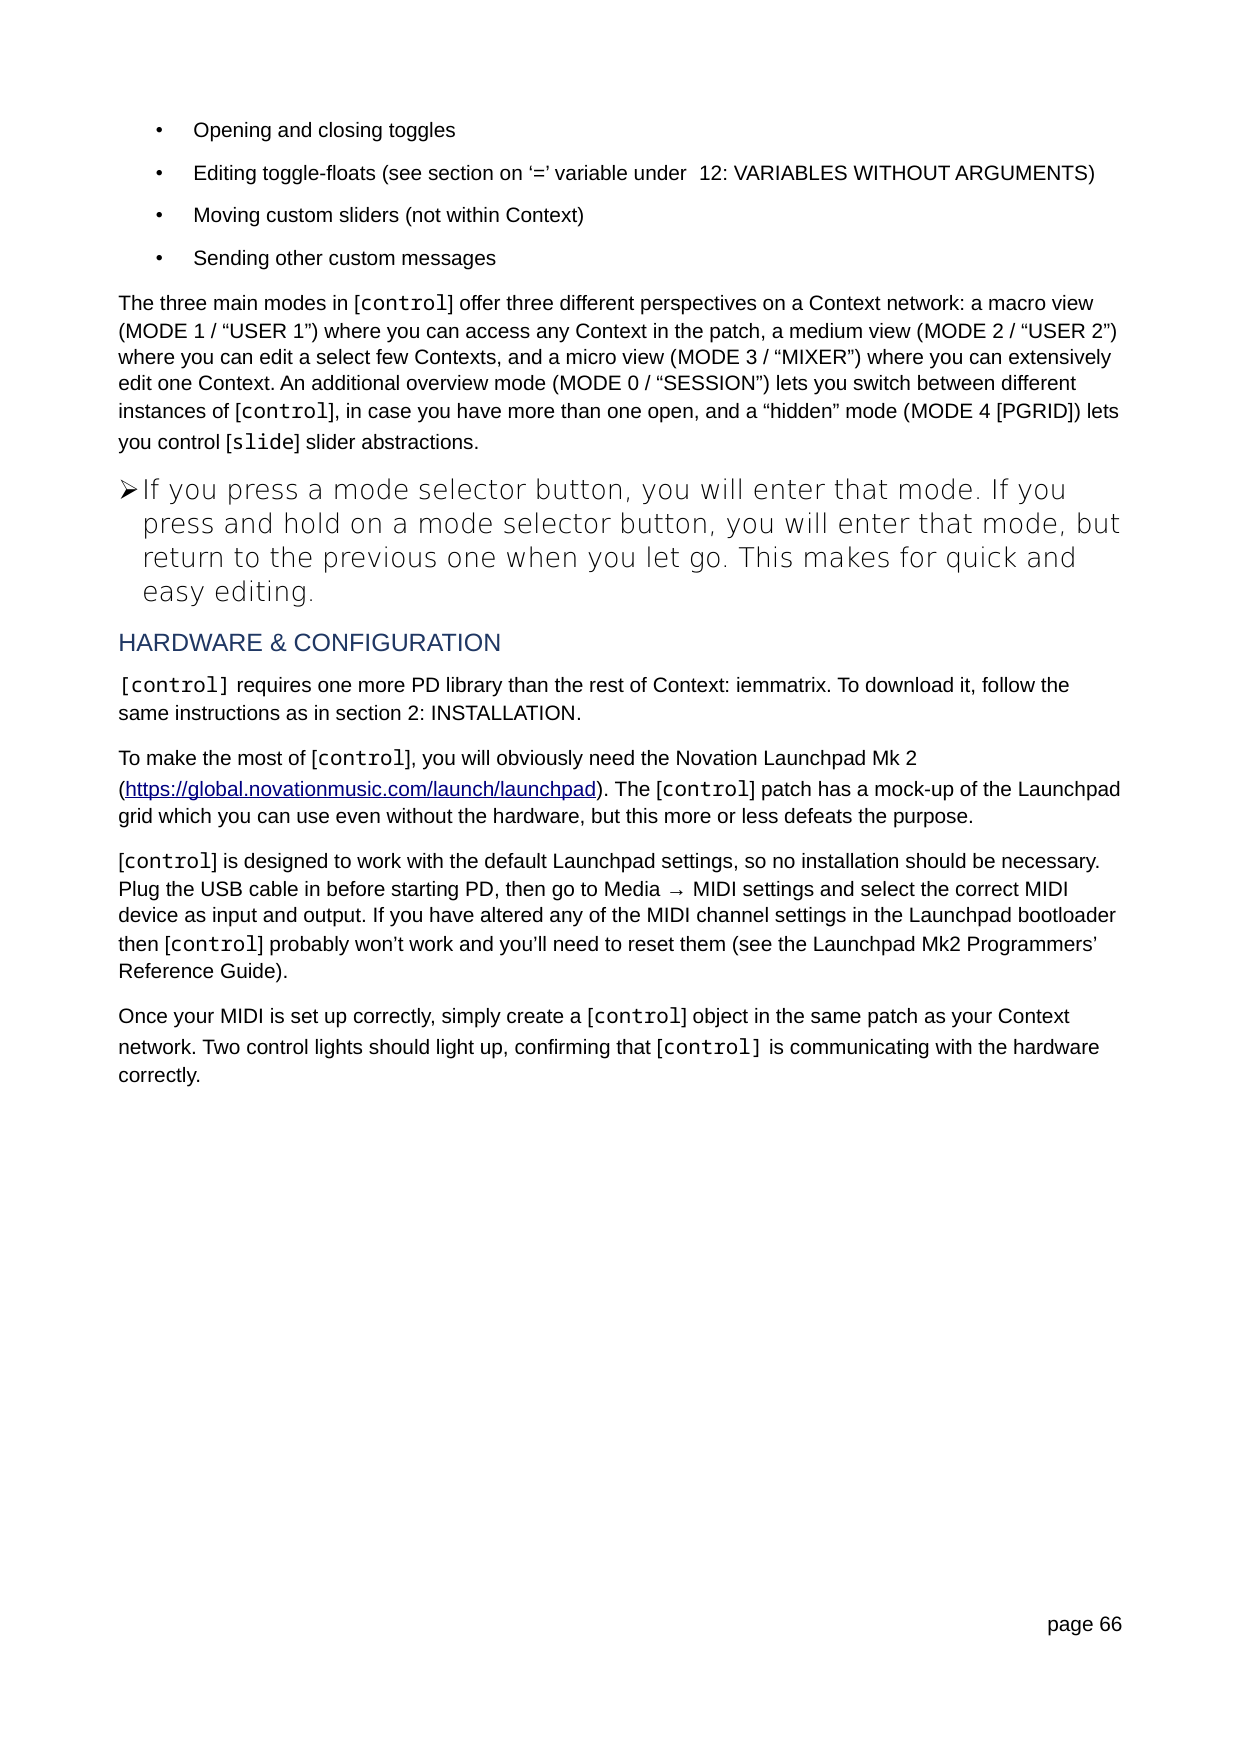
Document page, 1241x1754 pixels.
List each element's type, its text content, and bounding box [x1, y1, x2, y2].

text Once your MIDI is set up correctly, simply create a [control] object in the same patch as your Context network. Two control lights should light up, confirming that [control] is communicating with the hardware correctly. [118, 1002, 1122, 1087]
text [control] is designed to work with the default Launchpad settings, so no installation should be necessary. Plug the USB cable in before starting PD, then go to Media → MIDI settings and select the correct MIDI device as input and output. If you have altered any of the MIDI channel settings in the Launchpad bootloader then [control] probably won’t work and you’ll need to reset them (see the Launchpad Mk2 Programmers’ Reference Guide). [118, 847, 1122, 983]
list If you press a mode selector button, you will enter that mode. If you press and hold on a mode selector button, you will enter that mode, but return to the previous one when you let go. This makes for quick and easy editing. [118, 474, 1122, 608]
list Sending other custom messages [156, 246, 1122, 270]
list Opening and closing toggles [156, 118, 1122, 142]
list Moving custom sliders (not within Context) [156, 203, 1122, 227]
text [control] requires one more PD library than the rest of Context: iemmatrix. To download it, follow the same instructions as in section 2: INSTALLATION. [118, 670, 1122, 724]
text To make the most of [control], you will obviously need the Novation Launchpad Mk 2 (https://global.novationmusic.com/launch/launchpad). The [control] patch has a mock-up of the Launchpad grid which you can use even without the hardware, but this more or less defeats the purpose. [118, 743, 1122, 828]
subtitle HARDWARE & CONFIGURATION [118, 627, 1122, 656]
list Editing toggle-floats (see section on ‘=’ variable under 12: VARIABLES WITHOUT ARGUMENTS) [156, 161, 1122, 185]
text The three main modes in [control] offer three different perspectives on a Context network: a macro view (MODE 1 / “USER 1”) where you can access any Context in the patch, a medium view (MODE 2 / “USER 2”) where you can edit a select few Contexts, and a micro view (MODE 3 / “MIXER”) where you can extensively edit one Context. An additional overview mode (MODE 0 / “SESSION”) lets you switch between different instances of [control], in case you have more than one open, and a “hidden” mode (MODE 4 [PGRID]) lets you control [slide] slider abstractions. [118, 288, 1122, 456]
